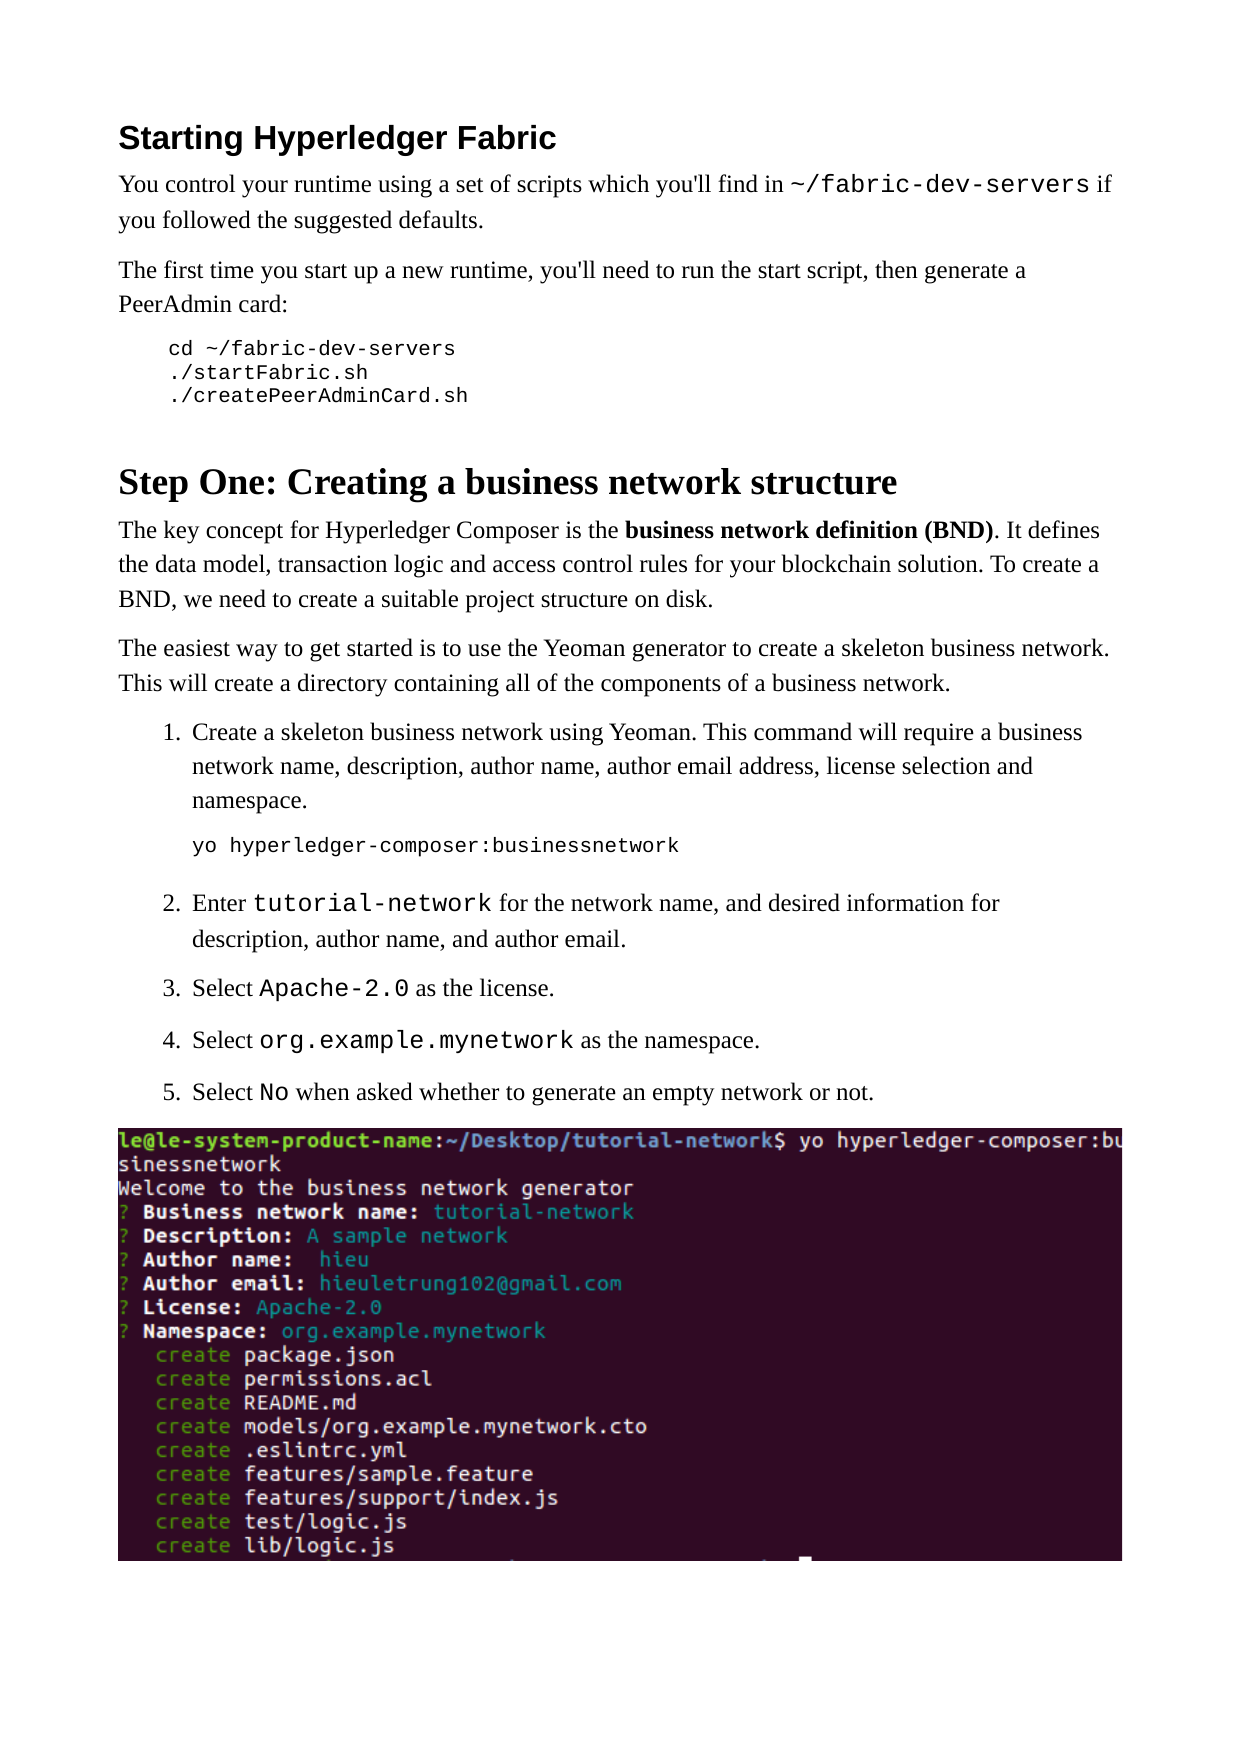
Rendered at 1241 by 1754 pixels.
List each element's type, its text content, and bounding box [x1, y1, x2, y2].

list Select Apache-2.0 as the license. [162, 973, 1122, 1004]
text You control your runtime using a set of scripts which you'll find in ~/fabric-dev-servers if you followed the suggested defaults. [118, 169, 1122, 234]
list yo hyperledger-composer:businessnetwork [162, 835, 1122, 858]
subtitle Starting Hyperledger Fabric [118, 118, 1122, 157]
list Enter tutorial-network for the network name, and desired information for description, author name, and author email. [162, 888, 1122, 953]
text ./startFabric.sh [118, 362, 1122, 386]
text The easiest way to get started is to use the Yeoman generator to create a skeleton business network. This will create a directory containing all of the components of a business network. [118, 633, 1122, 696]
subtitle Step One: Creating a business network structure [118, 459, 1122, 503]
list Create a skeleton business network using Yeoman. This command will require a business network name, description, author name, author email address, license selection and namespace. [162, 717, 1122, 814]
text cd ~/fabric-dev-servers [118, 338, 1122, 362]
text ./createPeerAdminCard.sh [118, 386, 1122, 409]
text The first time you start up a new runtime, you'll need to run the start script, then generate a PeerAdmin card: [118, 255, 1122, 318]
list Select org.example.mynetwork as the namespace. [162, 1025, 1122, 1056]
picture [118, 1128, 1123, 1561]
list Select No when asked whether to generate an empty network or not. [162, 1077, 1122, 1107]
text The key concept for Hyperledger Composer is the business network definition (BND). It defines the data model, transaction logic and access control rules for your blockchain solution. To create a BND, we need to create a suitable project structure on disk. [118, 515, 1122, 613]
